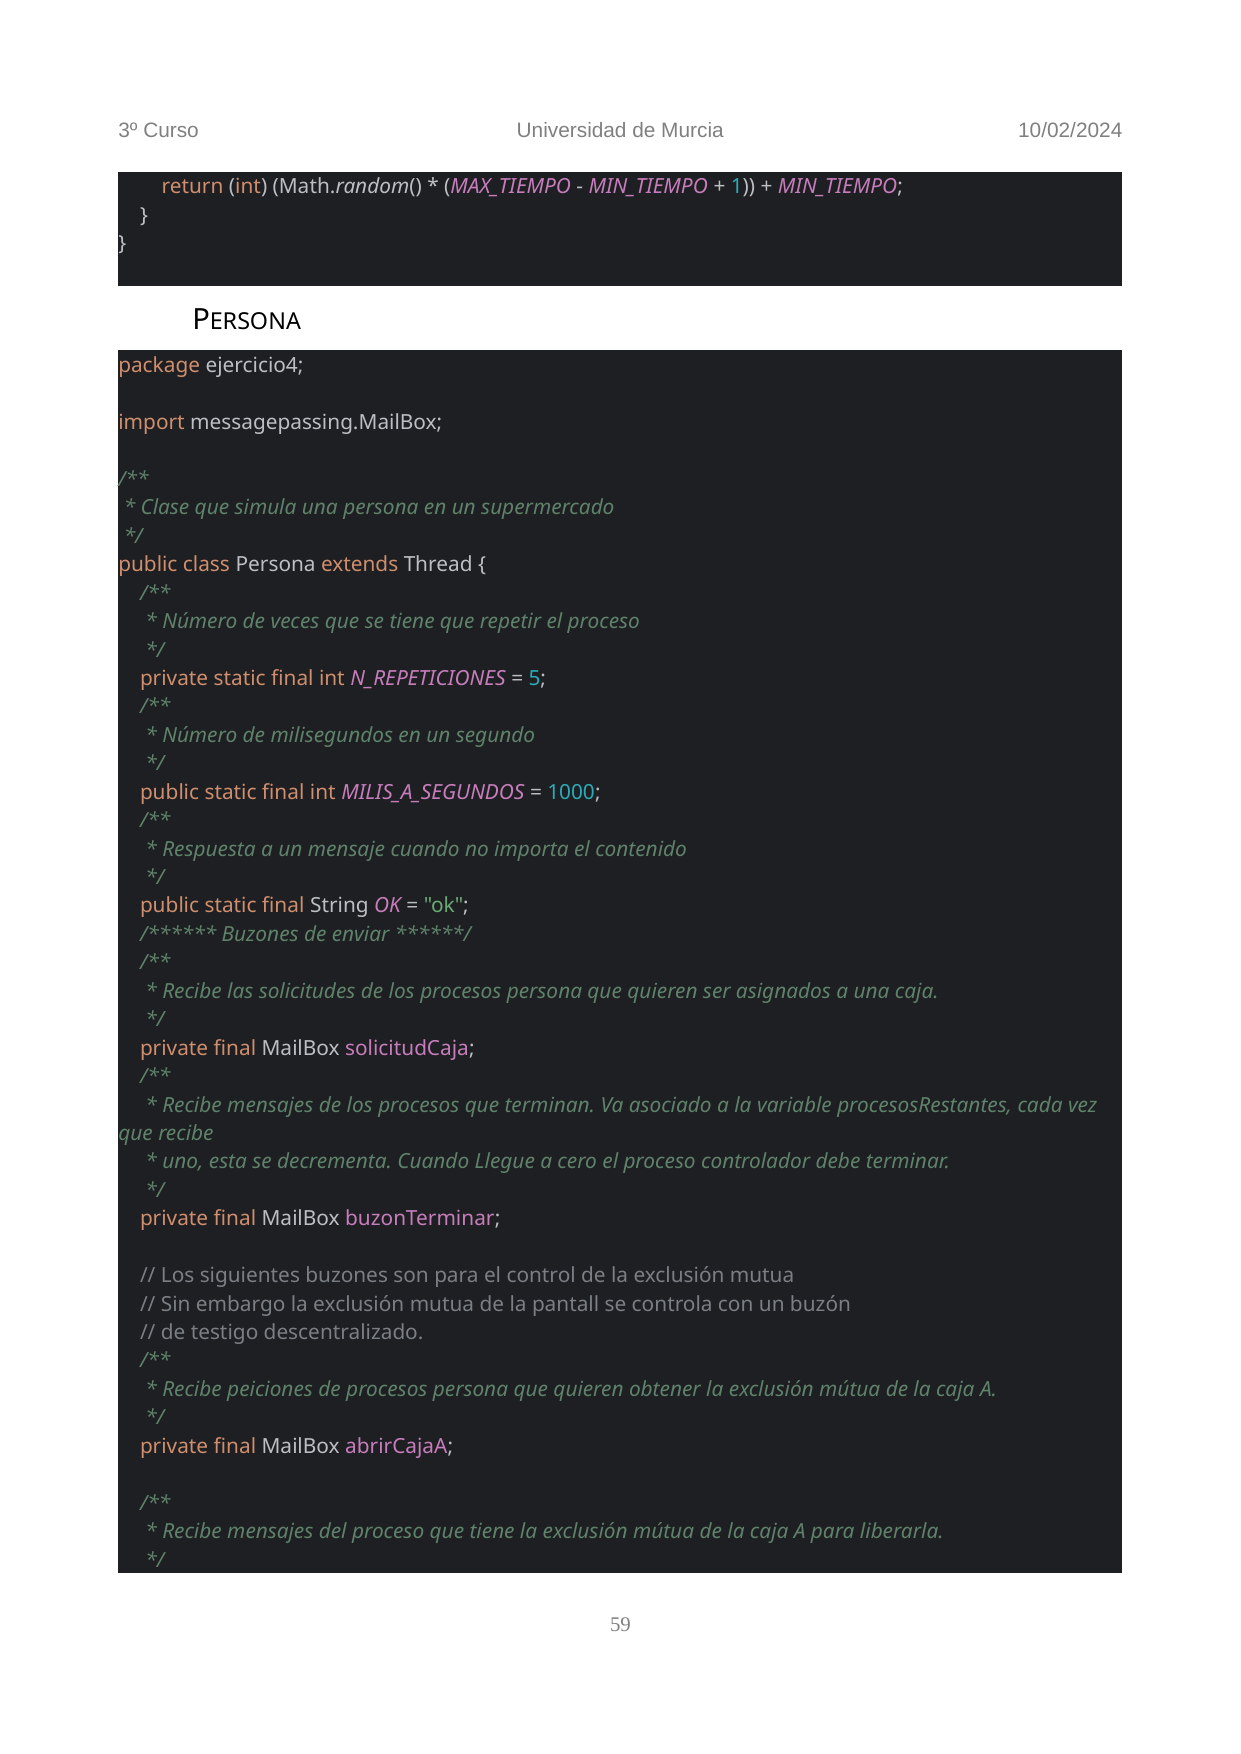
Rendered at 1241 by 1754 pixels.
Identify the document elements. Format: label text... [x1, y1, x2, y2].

text return (int) (Math.random() * (MAX_TIEMPO - MIN_TIEMPO + 1)) + MIN_TIEMPO; } } [118, 172, 1122, 286]
subtitle Persona [118, 298, 1122, 338]
text package ejercicio4; import messagepassing.MailBox; /** * Clase que simula una persona en un supermercado */ public class Persona extends Thread { /** * Número de veces que se tiene que repetir el proceso */ private static final int N_REPETICIONES = 5; /** * Número de milisegundos en un segundo */ public static final int MILIS_A_SEGUNDOS = 1000; /** * Respuesta a un mensaje cuando no importa el contenido */ public static final String OK = "ok"; /****** Buzones de enviar ******/ /** * Recibe las solicitudes de los procesos persona que quieren ser asignados a una caja. */ private final MailBox solicitudCaja; /** * Recibe mensajes de los procesos que terminan. Va asociado a la variable procesosRestantes, cada vez que recibe * uno, esta se decrementa. Cuando Llegue a cero el proceso controlador debe terminar. */ private final MailBox buzonTerminar; // Los siguientes buzones son para el control de la exclusión mutua // Sin embargo la exclusión mutua de la pantall se controla con un buzón // de testigo descentralizado. /** * Recibe peiciones de procesos persona que quieren obtener la exclusión mútua de la caja A. */ private final MailBox abrirCajaA; /** * Recibe mensajes del proceso que tiene la exclusión mútua de la caja A para liberarla. */ [118, 350, 1122, 1573]
